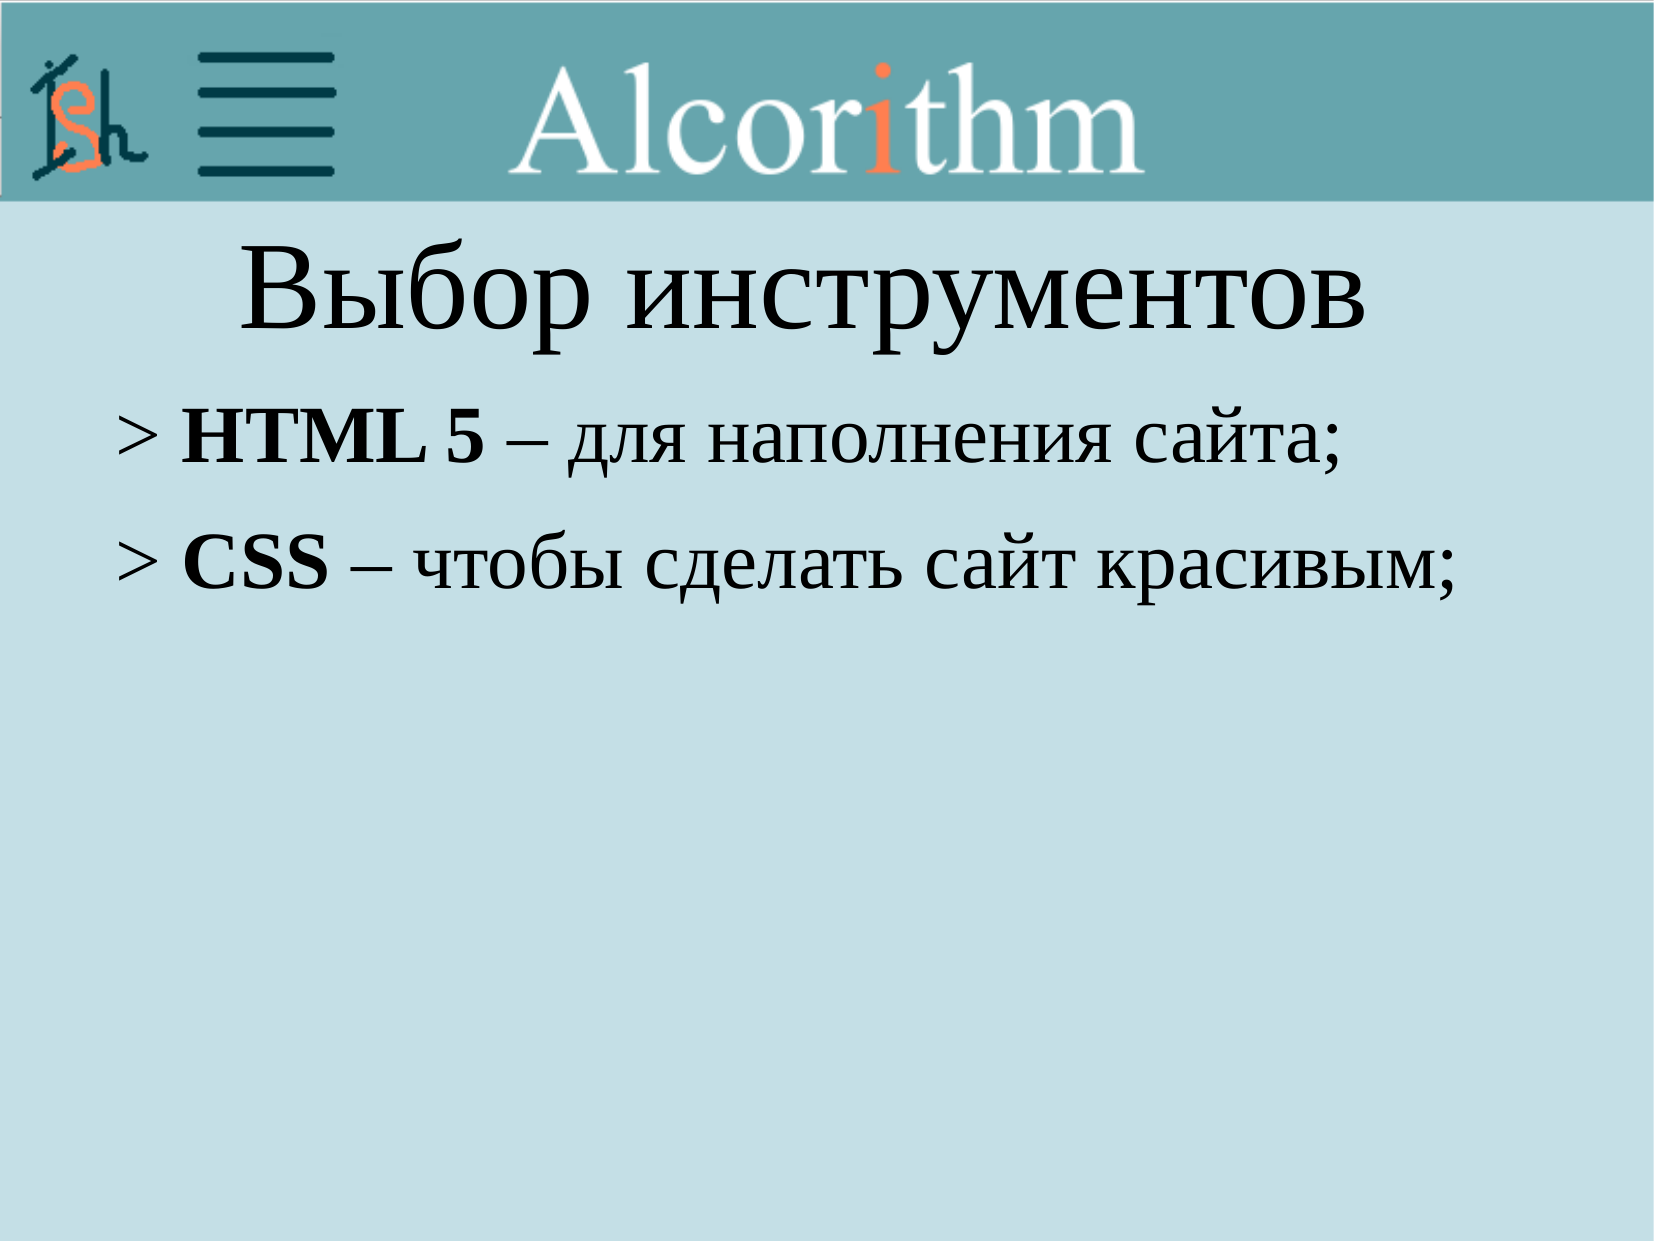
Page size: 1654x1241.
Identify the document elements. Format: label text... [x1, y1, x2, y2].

title Выбор инструментов [60, 183, 1549, 391]
picture [0, 0, 1654, 1241]
list > HTML 5 – для наполнения сайта; > CSS – чтобы сделать сайт красивым; [45, 390, 1534, 1110]
